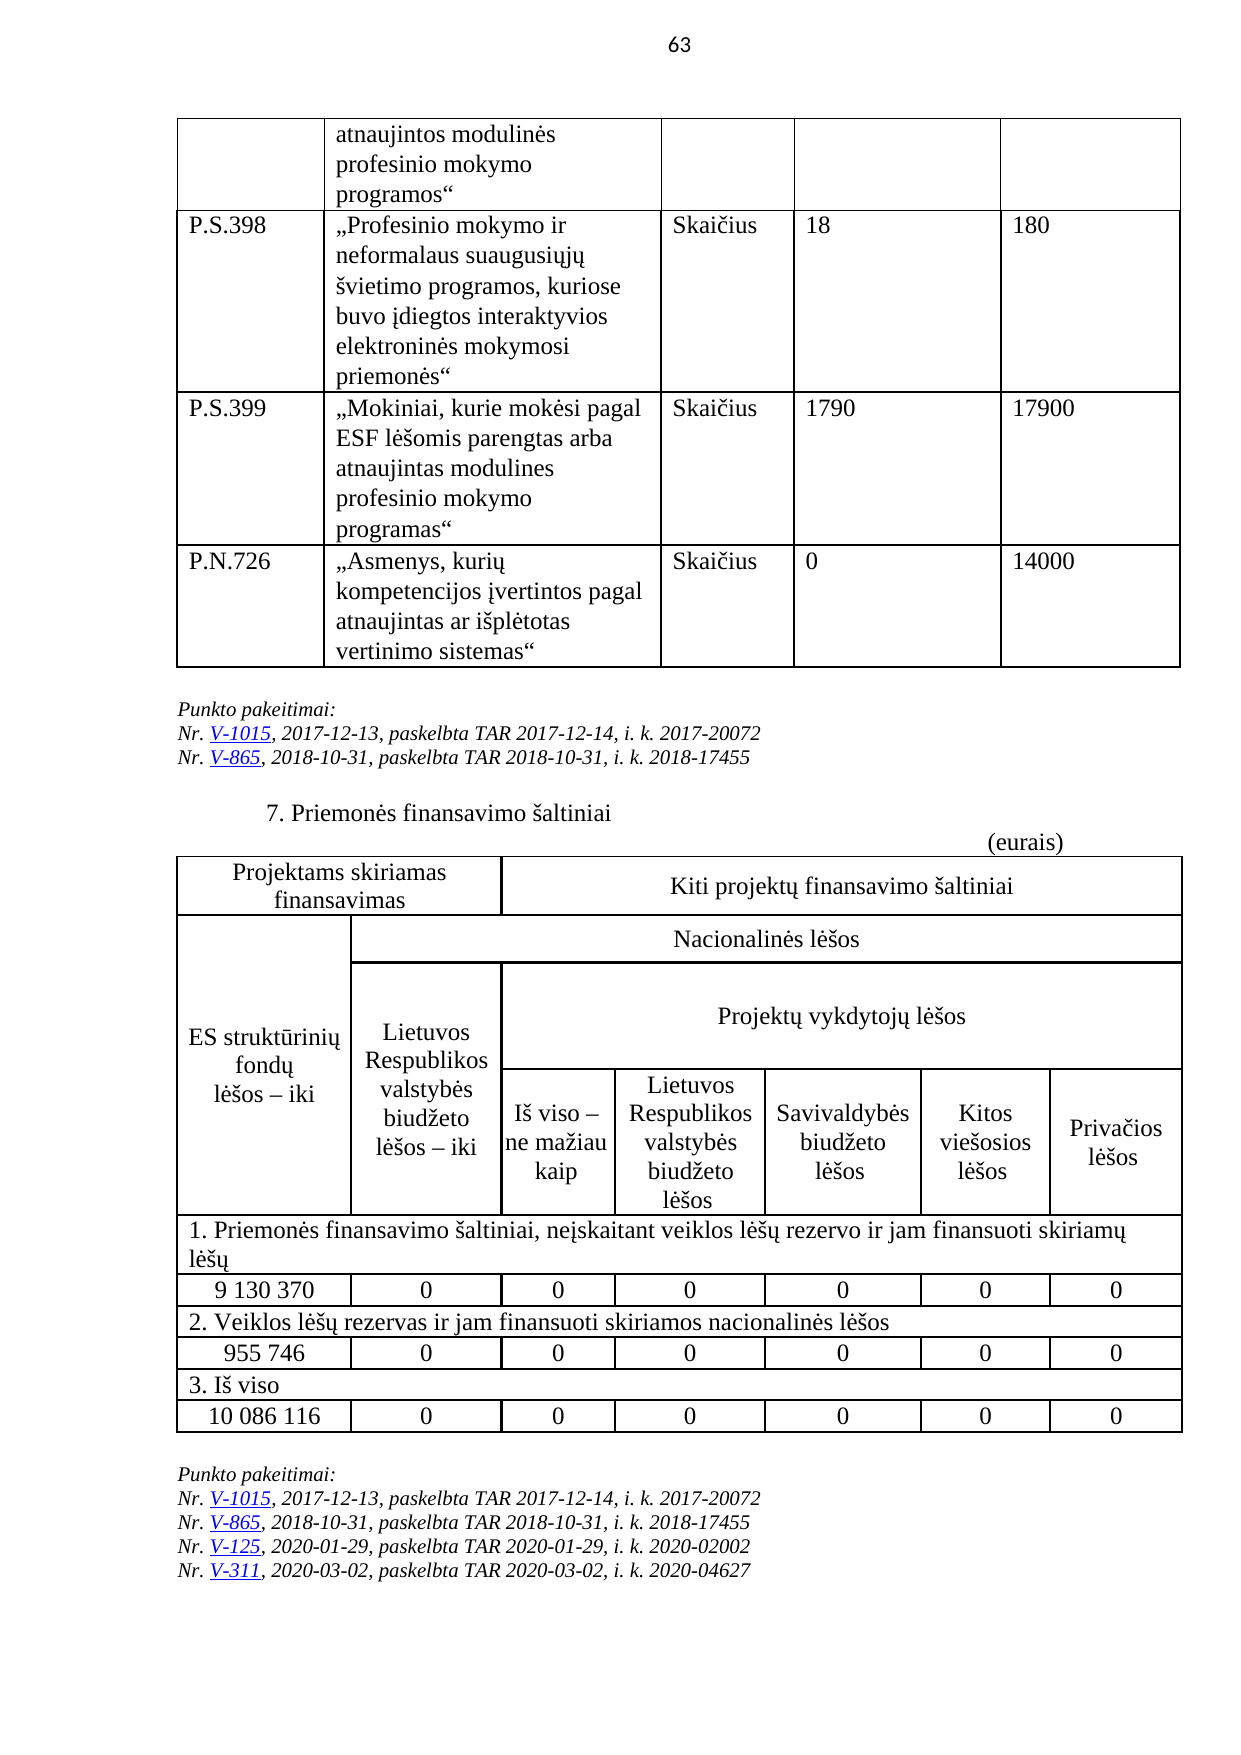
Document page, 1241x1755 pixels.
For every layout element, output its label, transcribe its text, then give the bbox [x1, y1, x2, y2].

table_cell 0 [1051, 1338, 1181, 1368]
table_cell 0 [616, 1401, 764, 1431]
table_cell 955 746 [178, 1338, 350, 1368]
table_header Kiti projektų finansavimo šaltiniai [503, 857, 1181, 914]
table_cell Iš viso – ne mažiau kaip [503, 1070, 614, 1213]
table_cell P.N.726 [178, 546, 323, 666]
table_cell 0 [616, 1275, 764, 1305]
table_cell 2. Veiklos lėšų rezervas ir jam finansuoti skiriamos nacionalinės lėšos [178, 1307, 1181, 1336]
table_header Projektams skiriamas finansavimas [178, 857, 500, 914]
table_cell 0 [766, 1401, 920, 1431]
table_cell 0 [922, 1338, 1049, 1368]
table_cell 0 [1051, 1401, 1181, 1431]
table_cell 0 [503, 1275, 614, 1305]
table_cell 0 [922, 1275, 1049, 1305]
table_cell Lietuvos Respublikos valstybės biudžeto lėšos – iki [352, 964, 500, 1213]
table_cell „Profesinio mokymo ir neformalaus suaugusiųjų švietimo programos, kuriose buvo įdiegtos interaktyvios elektroninės mokymosi priemonės“ [325, 211, 660, 391]
table_cell „Asmenys, kurių kompetencijos įvertintos pagal atnaujintas ar išplėtotas vertinimo sistemas“ [325, 546, 660, 666]
table_cell 0 [352, 1401, 500, 1431]
table_cell [795, 119, 1000, 209]
text Nr. V-1015, 2017-12-13, paskelbta TAR 2017-12-14, i. k. 2017-20072 [177, 721, 1181, 745]
table_cell Projektų vykdytojų lėšos [503, 964, 1181, 1068]
table_cell 0 [795, 546, 1000, 666]
table_cell 0 [352, 1338, 500, 1368]
table_cell 17900 [1002, 393, 1179, 544]
table_cell 1790 [795, 393, 1000, 544]
text (eurais) [987, 827, 1181, 856]
table_cell 14000 [1002, 546, 1179, 666]
table_cell 0 [352, 1275, 500, 1305]
text Nr. V-1015, 2017-12-13, paskelbta TAR 2017-12-14, i. k. 2017-20072 [177, 1486, 1181, 1510]
text Nr. V-865, 2018-10-31, paskelbta TAR 2018-10-31, i. k. 2018-17455 [177, 1510, 1181, 1534]
table_cell P.S.399 [178, 393, 323, 544]
text 7. Priemonės finansavimo šaltiniai [266, 798, 1181, 827]
text Nr. V-125, 2020-01-29, paskelbta TAR 2020-01-29, i. k. 2020-02002 [177, 1534, 1181, 1558]
table_cell P.S.398 [178, 211, 323, 391]
table_cell 18 [795, 211, 1000, 391]
table_cell 0 [922, 1401, 1049, 1431]
table_cell atnaujintos modulinės profesinio mokymo programos“ [325, 119, 661, 209]
table_cell 0 [766, 1275, 920, 1305]
table_cell ES struktūrinių fondų lėšos – iki [178, 916, 350, 1213]
table_cell 0 [766, 1338, 920, 1368]
table_cell 180 [1002, 211, 1179, 391]
text Nr. V-311, 2020-03-02, paskelbta TAR 2020-03-02, i. k. 2020-04627 [177, 1558, 1181, 1582]
table_cell [662, 119, 794, 209]
table_cell Skaičius [662, 546, 793, 666]
table_cell 10 086 116 [178, 1401, 350, 1431]
table_cell 3. Iš viso [178, 1370, 1181, 1399]
table_cell 0 [1051, 1275, 1181, 1305]
table_cell Privačios lėšos [1051, 1070, 1181, 1213]
table_cell [178, 119, 324, 209]
table_cell 9 130 370 [178, 1275, 350, 1305]
text Punkto pakeitimai: [177, 1462, 1181, 1486]
text Nr. V-865, 2018-10-31, paskelbta TAR 2018-10-31, i. k. 2018-17455 [177, 745, 1181, 769]
table_cell Savivaldybės biudžeto lėšos [766, 1070, 920, 1213]
table_cell 0 [616, 1338, 764, 1368]
table_cell 0 [503, 1401, 614, 1431]
table_cell 0 [503, 1338, 614, 1368]
table_cell „Mokiniai, kurie mokėsi pagal ESF lėšomis parengtas arba atnaujintas modulines profesinio mokymo programas“ [325, 393, 660, 544]
table_cell Skaičius [662, 393, 793, 544]
table_cell 1. Priemonės finansavimo šaltiniai, neįskaitant veiklos lėšų rezervo ir jam finansuoti skiriamų lėšų [178, 1216, 1181, 1273]
table_cell Nacionalinės lėšos [352, 916, 1181, 961]
text Punkto pakeitimai: [177, 697, 1181, 721]
table_cell [1001, 119, 1180, 209]
table_cell Lietuvos Respublikos valstybės biudžeto lėšos [616, 1070, 764, 1213]
table_cell Skaičius [662, 211, 793, 391]
table_cell Kitos viešosios lėšos [922, 1070, 1049, 1213]
